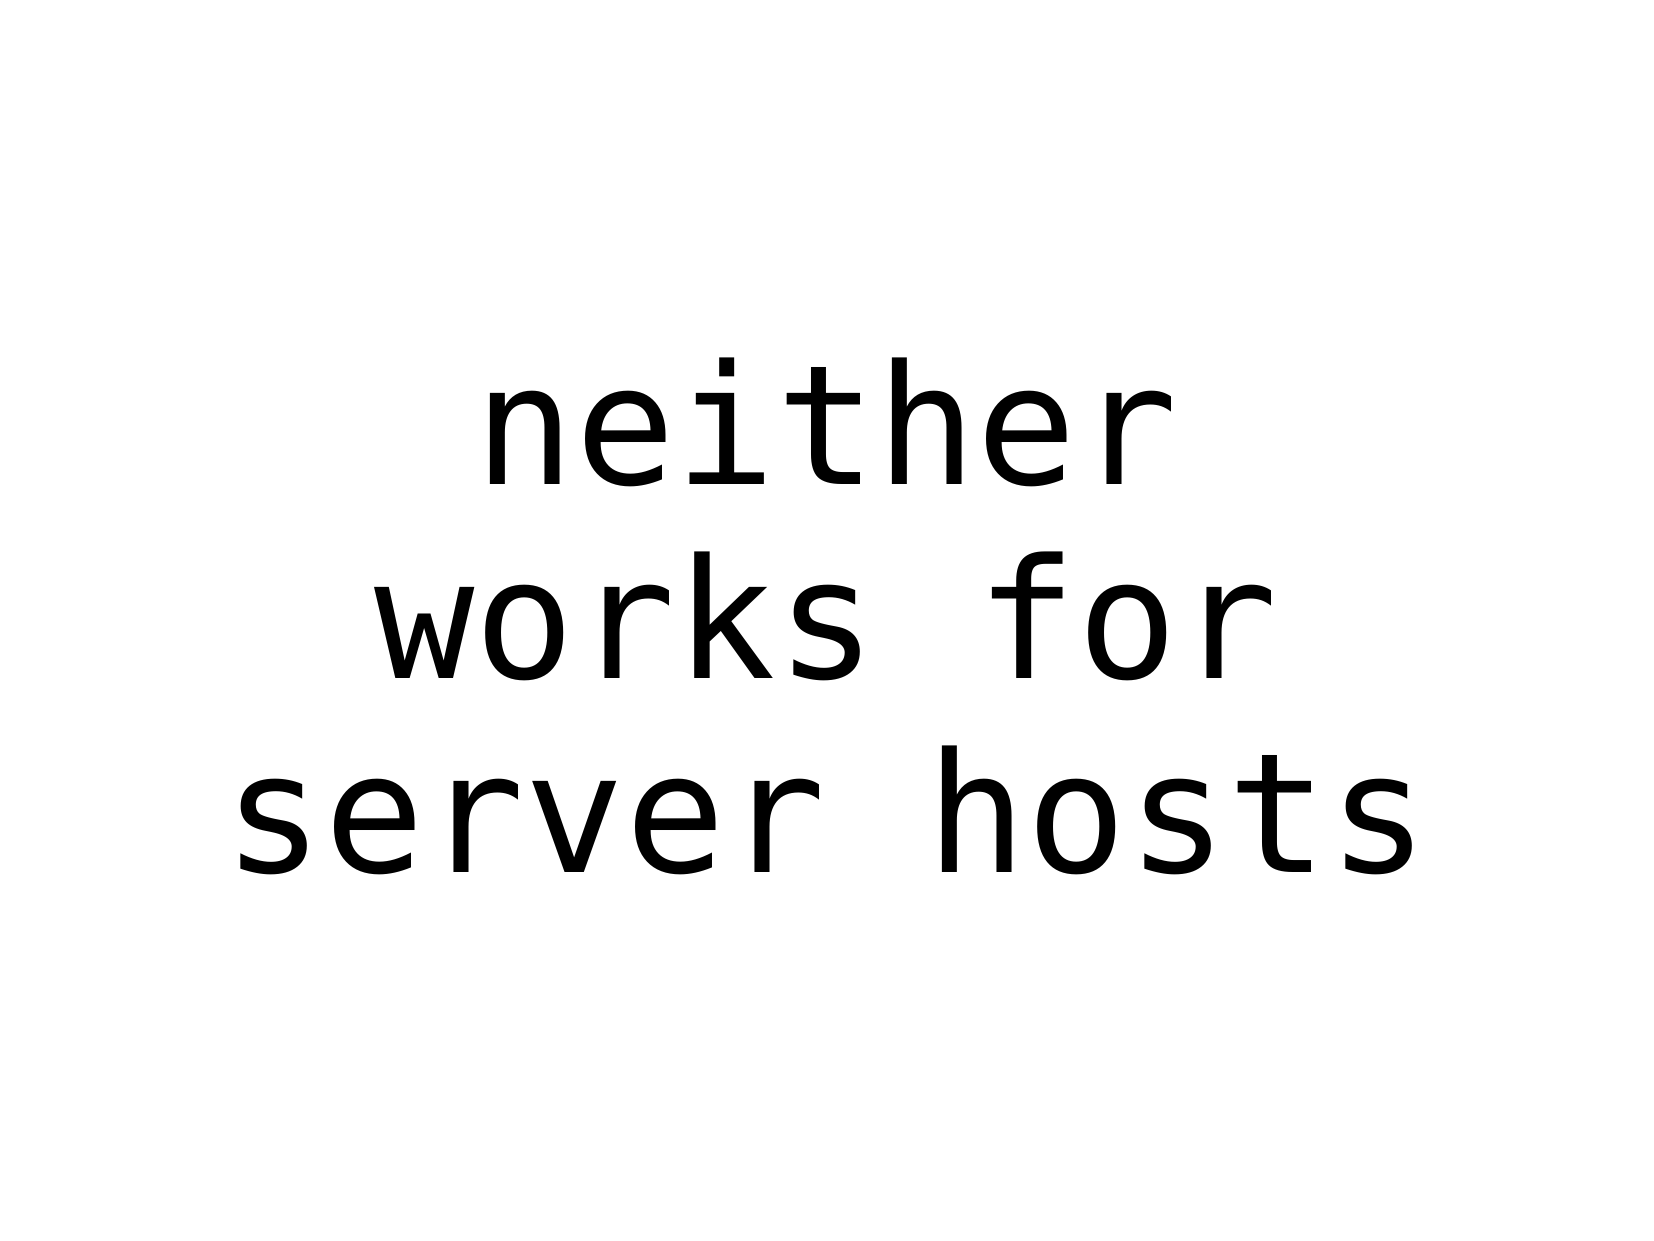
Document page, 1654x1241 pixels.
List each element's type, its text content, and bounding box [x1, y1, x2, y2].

title neither works for server hosts [82, 329, 1571, 912]
